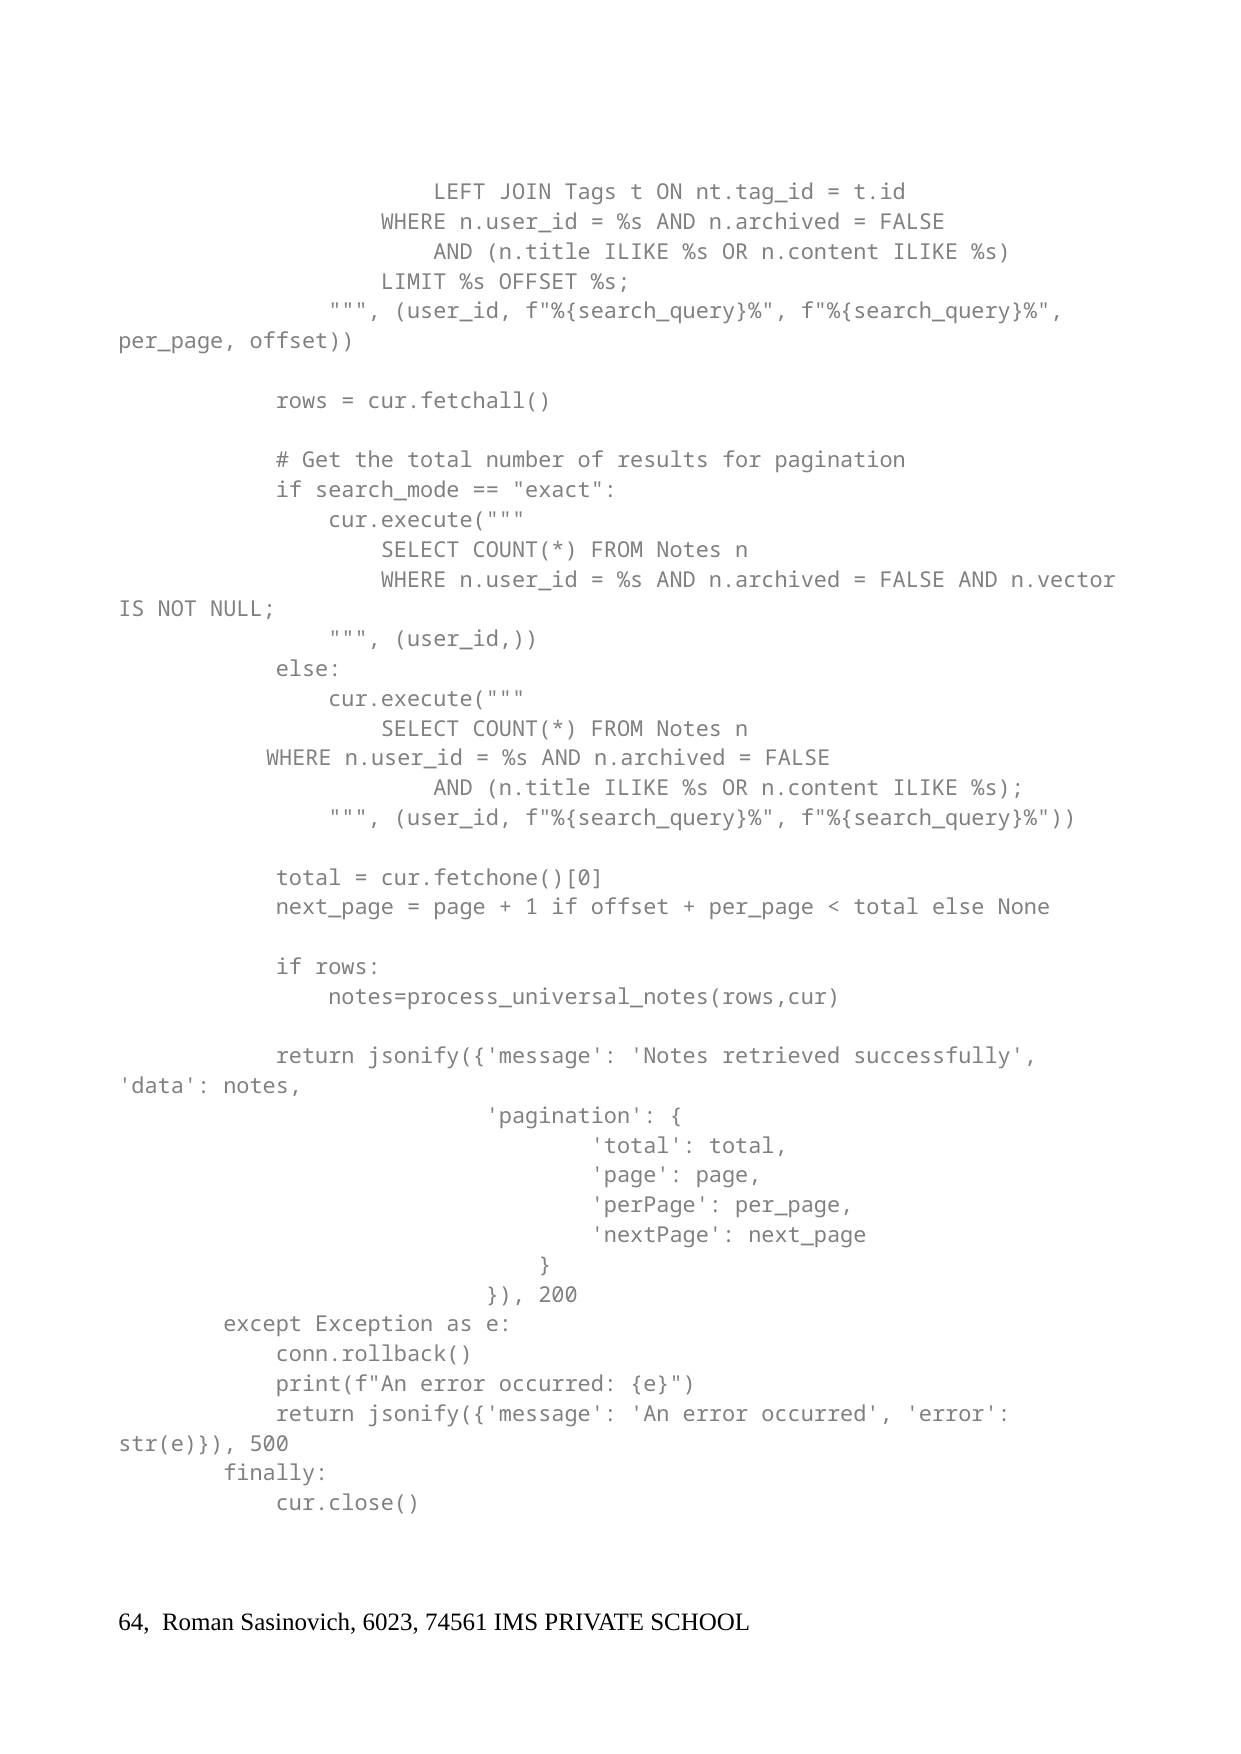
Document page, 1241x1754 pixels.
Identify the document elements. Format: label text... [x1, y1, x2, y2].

text except Exception as e: [118, 1308, 1122, 1338]
text return jsonify({'message': 'Notes retrieved successfully', 'data': notes, [118, 1040, 1122, 1100]
text }), 200 [118, 1279, 1122, 1308]
text 'total': total, [118, 1130, 1122, 1159]
text cur.close() [118, 1487, 1122, 1517]
text conn.rollback() [118, 1338, 1122, 1368]
text return jsonify({'message': 'An error occurred', 'error': str(e)}), 500 [118, 1398, 1122, 1457]
text notes=process_universal_notes(rows,cur) [118, 981, 1122, 1011]
text """, (user_id, f"%{search_query}%", f"%{search_query}%")) [118, 802, 1122, 832]
text 'page': page, [118, 1159, 1122, 1189]
text print(f"An error occurred: {e}") [118, 1368, 1122, 1398]
text 'pagination': { [118, 1100, 1122, 1130]
text AND (n.title ILIKE %s OR n.content ILIKE %s); [118, 772, 1122, 802]
text 'nextPage': next_page [118, 1219, 1122, 1249]
text finally: [118, 1457, 1122, 1487]
text 'perPage': per_page, [118, 1189, 1122, 1219]
text total = cur.fetchone()[0] [118, 862, 1122, 891]
text } [118, 1249, 1122, 1279]
text next_page = page + 1 if offset + per_page < total else None [118, 891, 1122, 921]
text LEFT JOIN Tags t ON nt.tag_id = t.id WHERE n.user_id = %s AND n.archived = FALSE AND (n.title ILIKE %s OR n.content ILIKE %s) LIMIT %s OFFSET %s; """, (user_id, f"%{search_query}%", f"%{search_query}%", per_page, offset)) rows = cur.fetchall() # Get the total number of results for pagination if search_mode == "exact": cur.execute(""" SELECT COUNT(*) FROM Notes n WHERE n.user_id = %s AND n.archived = FALSE AND n.vector IS NOT NULL; """, (user_id,)) else: cur.execute(""" SELECT COUNT(*) FROM Notes n WHERE n.user_id = %s AND n.archived = FALSE [118, 176, 1122, 772]
text if rows: [118, 951, 1122, 981]
